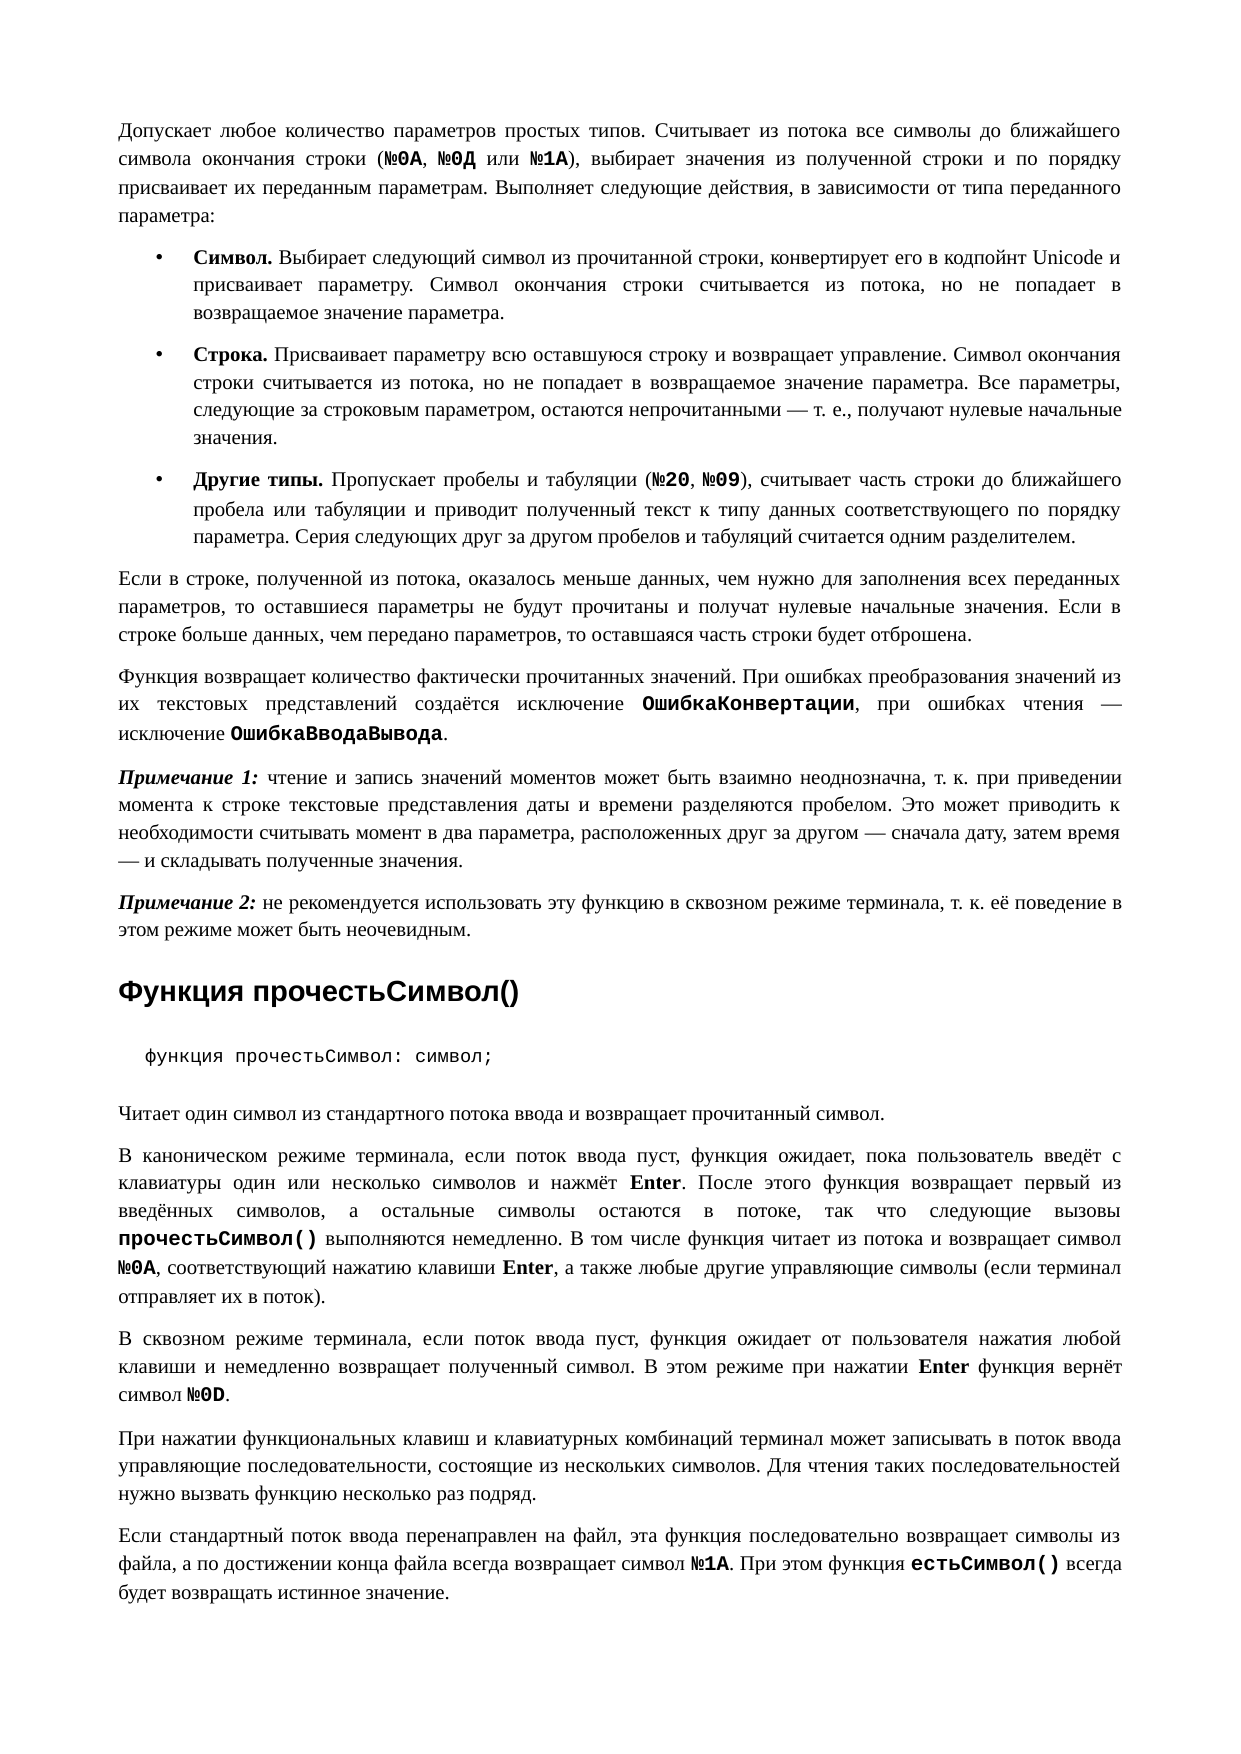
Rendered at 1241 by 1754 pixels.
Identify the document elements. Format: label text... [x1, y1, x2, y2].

text Функция возвращает количество фактически прочитанных значений. При ошибках преобразования значений из их текстовых представлений создаётся исключение ОшибкаКонвертации, при ошибках чтения — исключение ОшибкаВводаВывода. [118, 664, 1122, 746]
subtitle Функция прочестьСимвол() [118, 974, 1122, 1008]
list Символ. Выбирает следующий символ из прочитанной строки, конвертирует его в кодпойнт Unicode и присваивает параметру. Символ окончания строки считывается из потока, но не попадает в возвращаемое значение параметра. [156, 245, 1122, 324]
text Если стандартный поток ввода перенаправлен на файл, эта функция последовательно возвращает символы из файла, а по достижении конца файла всегда возвращает символ №1А. При этом функция естьСимвол() всегда будет возвращать истинное значение. [118, 1523, 1122, 1604]
text Примечание 1: чтение и запись значений моментов может быть взаимно неоднозначна, т. к. при приведении момента к строке текстовые представления даты и времени разделяются пробелом. Это может приводить к необходимости считывать момент в два параметра, расположенных друг за другом — сначала дату, затем время — и складывать полученные значения. [118, 765, 1122, 872]
text В каноническом режиме терминала, если поток ввода пуст, функция ожидает, пока пользователь введёт с клавиатуры один или несколько символов и нажмёт Enter. После этого функция возвращает первый из введённых символов, а остальные символы остаются в потоке, так что следующие вызовы прочестьСимвол() выполняются немедленно. В том числе функция читает из потока и возвращает символ №0A, соответствующий нажатию клавиши Enter, а также любые другие управляющие символы (если терминал отправляет их в поток). [118, 1143, 1122, 1308]
text Читает один символ из стандартного потока ввода и возвращает прочитанный символ. [118, 1101, 1122, 1124]
text Допускает любое количество параметров простых типов. Считывает из потока все символы до ближайшего символа окончания строки (№0А, №0Д или №1А), выбирает значения из полученной строки и по порядку присваивает их переданным параметрам. Выполняет следующие действия, в зависимости от типа переданного параметра: [118, 118, 1122, 227]
list Другие типы. Пропускает пробелы и табуляции (№20, №09), считывает часть строки до ближайшего пробела или табуляции и приводит полученный текст к типу данных соответствующего по порядку параметра. Серия следующих друг за другом пробелов и табуляций считается одним разделителем. [156, 467, 1122, 548]
text Примечание 2: не рекомендуется использовать эту функцию в сквозном режиме терминала, т. к. её поведение в этом режиме может быть неочевидным. [118, 890, 1122, 941]
list Строка. Присваивает параметру всю оставшуюся строку и возвращает управление. Символ окончания строки считывается из потока, но не попадает в возвращаемое значение параметра. Все параметры, следующие за строковым параметром, остаются непрочитанными — т. е., получают нулевые начальные значения. [156, 342, 1122, 449]
text функция прочестьСимвол: символ; [136, 1038, 1104, 1077]
text Если в строке, полученной из потока, оказалось меньше данных, чем нужно для заполнения всех переданных параметров, то оставшиеся параметры не будут прочитаны и получат нулевые начальные значения. Если в строке больше данных, чем передано параметров, то оставшаяся часть строки будет отброшена. [118, 566, 1122, 646]
text При нажатии функциональных клавиш и клавиатурных комбинаций терминал может записывать в поток ввода управляющие последовательности, состоящие из нескольких символов. Для чтения таких последовательностей нужно вызвать функцию несколько раз подряд. [118, 1426, 1122, 1505]
text В сквозном режиме терминала, если поток ввода пуст, функция ожидает от пользователя нажатия любой клавиши и немедленно возвращает полученный символ. В этом режиме при нажатии Enter функция вернёт символ №0D. [118, 1326, 1122, 1407]
